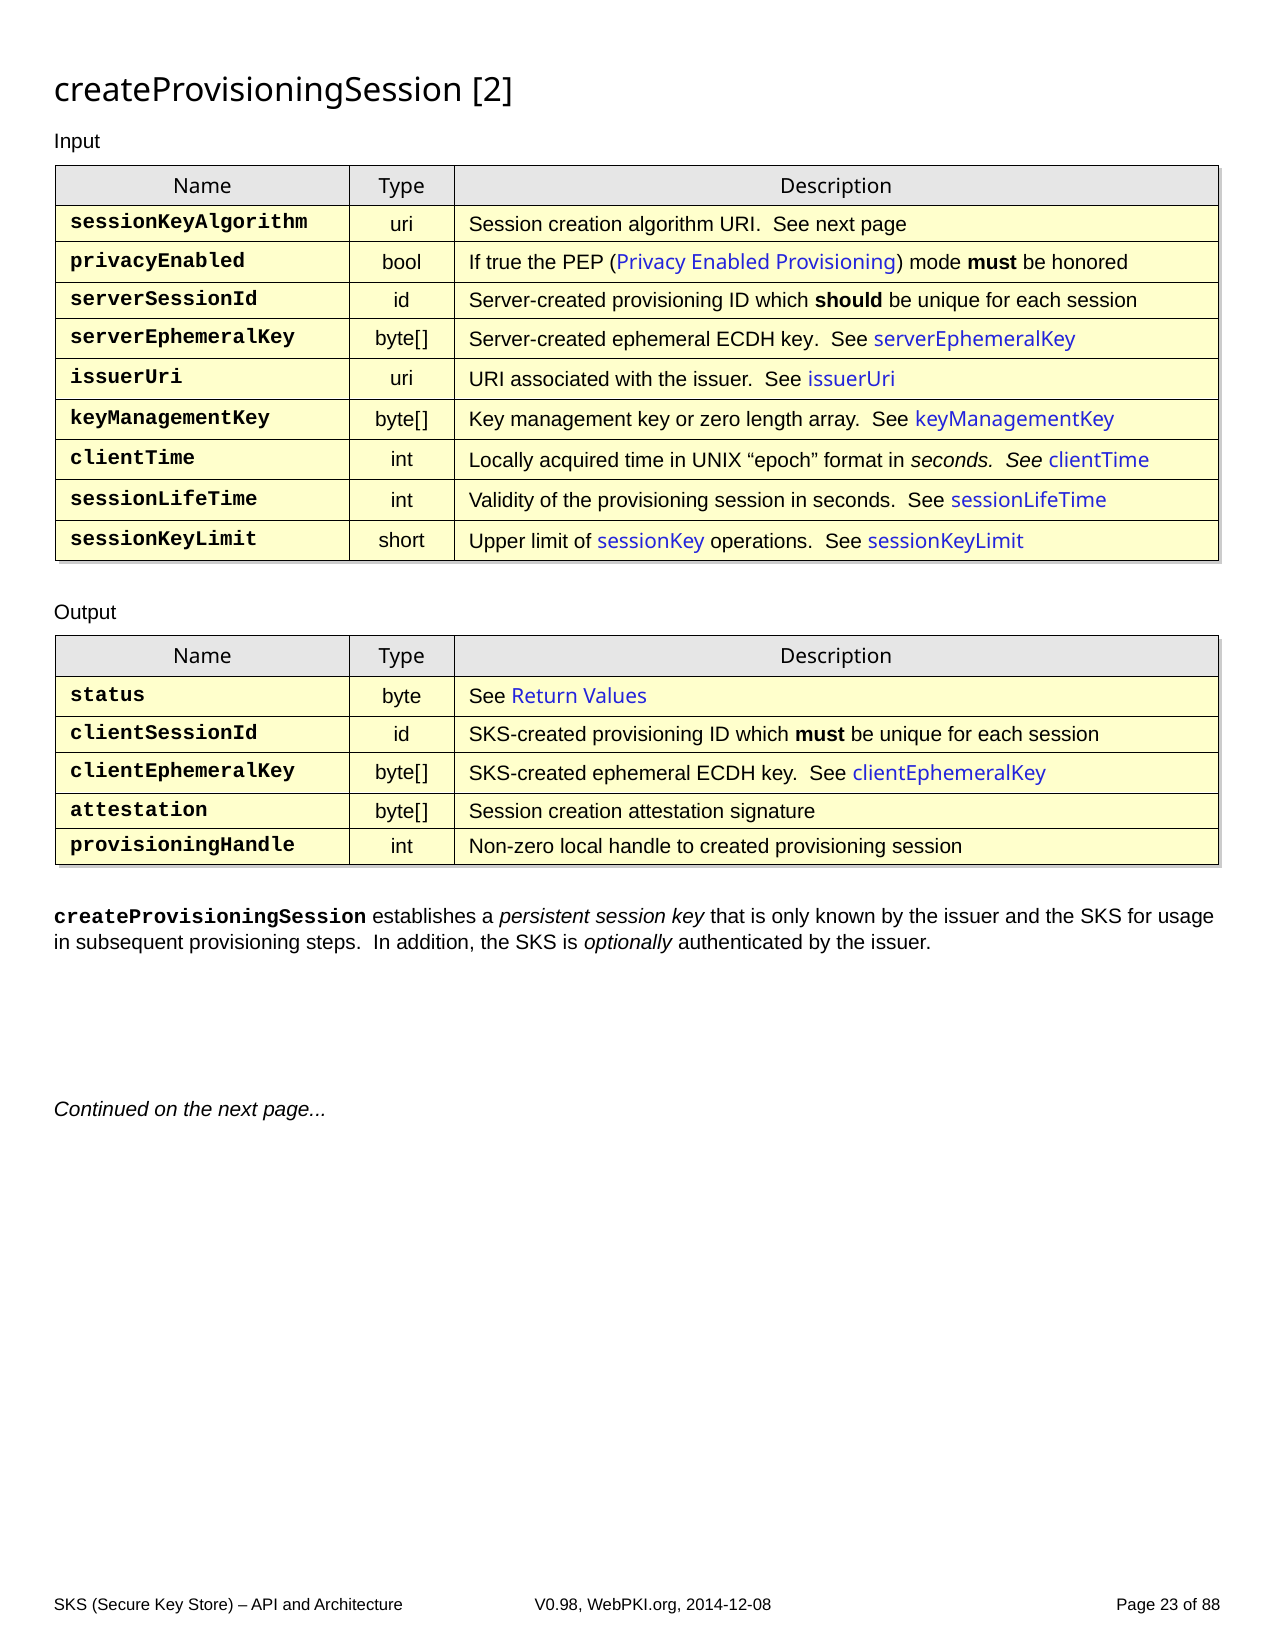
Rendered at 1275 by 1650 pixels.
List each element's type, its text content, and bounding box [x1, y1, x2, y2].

table_cell uri [350, 359, 454, 398]
table_cell clientTime [56, 440, 349, 479]
table_cell id [350, 717, 454, 752]
table_cell id [350, 283, 454, 318]
table_header Type [350, 166, 454, 205]
table_header Name [56, 166, 349, 205]
table_cell provisioningHandle [56, 829, 349, 864]
table_cell attestation [56, 794, 349, 828]
table_cell Server-created ephemeral ECDH key. See serverEphemeralKey [455, 319, 1218, 358]
table_cell Key management key or zero length array. See keyManagementKey [455, 400, 1218, 439]
subtitle createProvisioningSession [2] [54, 66, 1221, 111]
table_cell int [350, 480, 454, 520]
table_cell privacyEnabled [56, 242, 349, 282]
table_cell byte[ ] [350, 319, 454, 358]
table_cell short [350, 521, 454, 560]
table_cell int [350, 829, 454, 864]
table_cell issuerUri [56, 359, 349, 398]
table_header Name [56, 636, 349, 676]
table_cell byte[ ] [350, 753, 454, 792]
text createProvisioningSession establishes a persistent session key that is only known by the issuer and the SKS for usage in subsequent provisioning steps. In addition, the SKS is optionally authenticated by the issuer. [54, 904, 1221, 953]
table_cell keyManagementKey [56, 400, 349, 439]
table_cell SKS-created provisioning ID which must be unique for each session [455, 717, 1218, 752]
table_cell Session creation attestation signature [455, 794, 1218, 828]
table_cell byte [350, 677, 454, 716]
table_cell Upper limit of sessionKey operations. See sessionKeyLimit [455, 521, 1218, 560]
table_cell Locally acquired time in UNIX “epoch” format in seconds. See clientTime [455, 440, 1218, 479]
table_cell status [56, 677, 349, 716]
table_cell clientEphemeralKey [56, 753, 349, 792]
table_cell serverSessionId [56, 283, 349, 318]
table_cell See Return Values [455, 677, 1218, 716]
table_cell Validity of the provisioning session in seconds. See sessionLifeTime [455, 480, 1218, 520]
table_cell Session creation algorithm URI. See next page [455, 206, 1218, 241]
table_cell sessionKeyLimit [56, 521, 349, 560]
table_cell If true the PEP (Privacy Enabled Provisioning) mode must be honored [455, 242, 1218, 282]
table_cell byte[ ] [350, 400, 454, 439]
text Continued on the next page... [54, 1096, 1221, 1120]
table_cell sessionLifeTime [56, 480, 349, 520]
table_cell serverEphemeralKey [56, 319, 349, 358]
table_cell bool [350, 242, 454, 282]
table_cell URI associated with the issuer. See issuerUri [455, 359, 1218, 398]
table_header Description [455, 166, 1218, 205]
table_cell SKS-created ephemeral ECDH key. See clientEphemeralKey [455, 753, 1218, 792]
text Input [54, 129, 1221, 153]
table_cell clientSessionId [56, 717, 349, 752]
table_cell uri [350, 206, 454, 241]
table_cell byte[ ] [350, 794, 454, 828]
table_cell int [350, 440, 454, 479]
text Output [54, 599, 1221, 623]
table_cell Non-zero local handle to created provisioning session [455, 829, 1218, 864]
table_header Type [350, 636, 454, 676]
table_cell Server-created provisioning ID which should be unique for each session [455, 283, 1218, 318]
table_header Description [455, 636, 1218, 676]
table_cell sessionKeyAlgorithm [56, 206, 349, 241]
